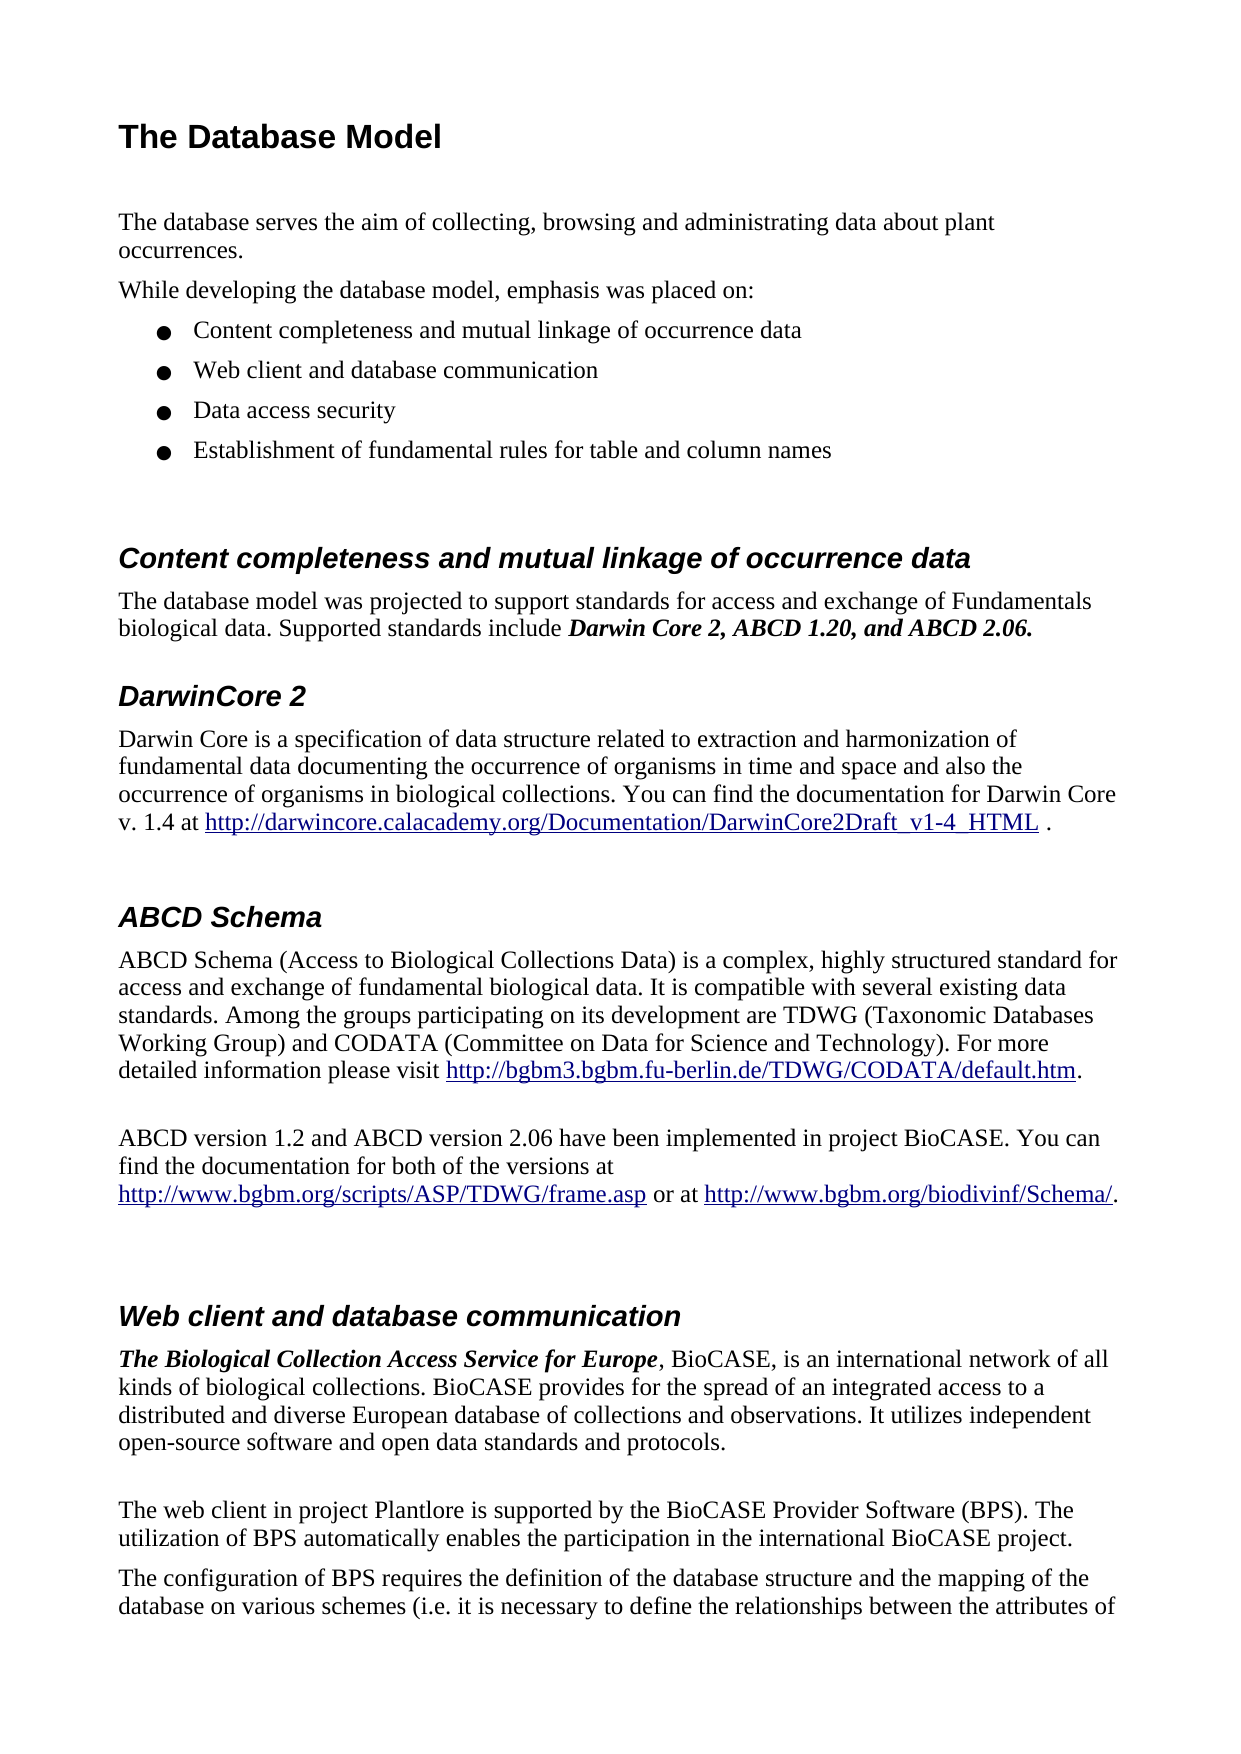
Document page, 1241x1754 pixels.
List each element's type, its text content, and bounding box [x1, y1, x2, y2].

text The configuration of BPS requires the definition of the database structure and the mapping of the database on various schemes (i.e. it is necessary to define the relationships between the attributes of [118, 1564, 1122, 1619]
text Darwin Core is a specification of data structure related to extraction and harmonization of fundamental data documenting the occurrence of organisms in time and space and also the occurrence of organisms in biological collections. You can find the documentation for Darwin Core v. 1.4 at http://darwincore.calacademy.org/Documentation/DarwinCore2Draft_v1-4_HTML . [118, 725, 1122, 836]
list Establishment of fundamental rules for table and column names [156, 436, 1122, 464]
subtitle DarwinCore 2 [118, 679, 1122, 712]
subtitle Content completeness and mutual linkage of occurrence data [118, 542, 1122, 574]
text The Biological Collection Access Service for Europe, BioCASE, is an international network of all kinds of biological collections. BioCASE provides for the spread of an integrated access to a distributed and diverse European database of collections and observations. It utilizes independent open-source software and open data standards and protocols. [118, 1345, 1122, 1456]
text The database serves the aim of collecting, browsing and administrating data about plant occurrences. [118, 208, 1122, 264]
text ABCD version 1.2 and ABCD version 2.06 have been implemented in project BioCASE. You can find the documentation for both of the versions at http://www.bgbm.org/scripts/ASP/TDWG/frame.asp or at http://www.bgbm.org/biodivinf/Schema/. [118, 1124, 1122, 1207]
subtitle ABCD Schema [118, 901, 1122, 933]
list Data access security [156, 396, 1122, 424]
subtitle Web client and database communication [118, 1300, 1122, 1333]
text ABCD Schema (Access to Biological Collections Data) is a complex, highly structured standard for access and exchange of fundamental biological data. It is compatible with several existing data standards. Among the groups participating on its development are TDWG (Taxonomic Databases Working Group) and CODATA (Committee on Data for Science and Technology). For more detailed information please visit http://bgbm3.bgbm.fu-berlin.de/TDWG/CODATA/default.htm. [118, 946, 1122, 1084]
text The database model was projected to support standards for access and exchange of Fundamentals biological data. Supported standards include Darwin Core 2, ABCD 1.20, and ABCD 2.06. [118, 587, 1122, 642]
list Content completeness and mutual linkage of occurrence data [156, 316, 1122, 344]
text While developing the database model, emphasis was placed on: [118, 276, 1122, 304]
list Web client and database communication [156, 356, 1122, 384]
text The web client in project Plantlore is supported by the BioCASE Provider Software (BPS). The utilization of BPS automatically enables the participation in the international BioCASE project. [118, 1496, 1122, 1552]
subtitle The Database Model [118, 118, 1122, 156]
